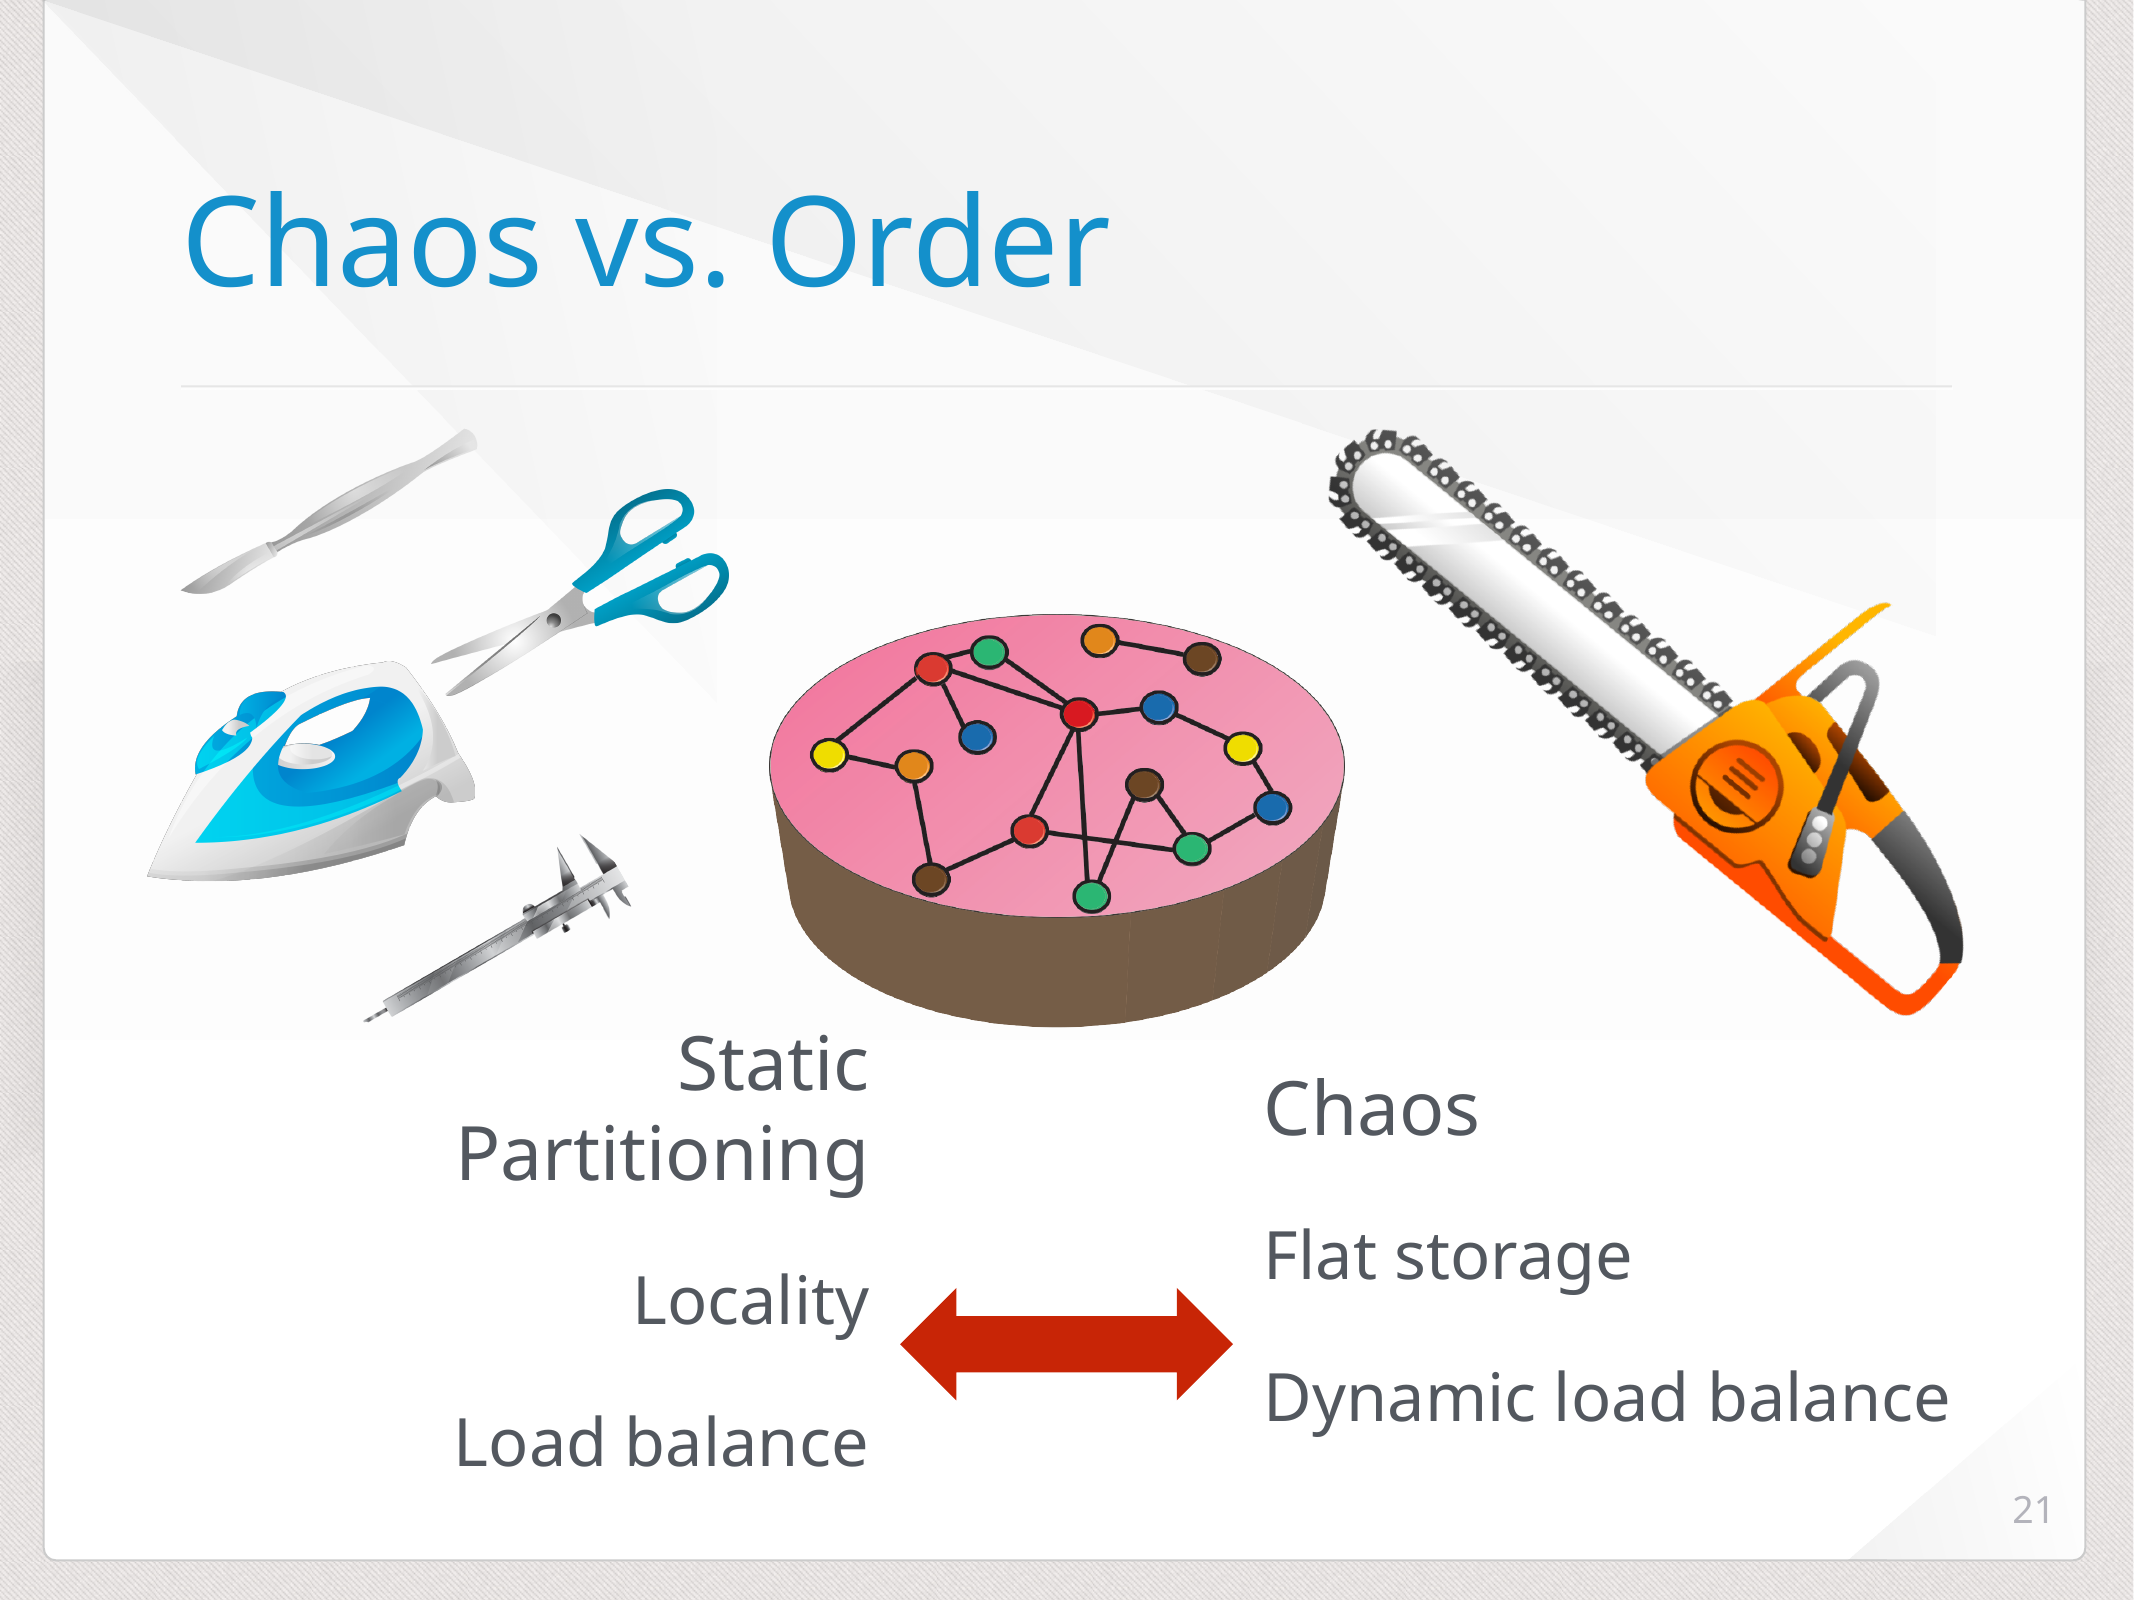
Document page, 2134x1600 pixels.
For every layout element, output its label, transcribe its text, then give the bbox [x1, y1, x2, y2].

text_box Static Partitioning Locality Load balance [282, 1025, 870, 1470]
picture [336, 825, 638, 1025]
picture [767, 612, 1346, 1030]
picture [0, 0, 2134, 1600]
picture [147, 368, 729, 887]
text_box [900, 1287, 1234, 1401]
picture [641, 566, 719, 614]
picture [612, 500, 682, 557]
slide_number [1909, 1476, 2071, 1548]
title Chaos vs. Order [181, 145, 1953, 355]
text_box Chaos Flat storage Dynamic load balance [1263, 1025, 1954, 1470]
